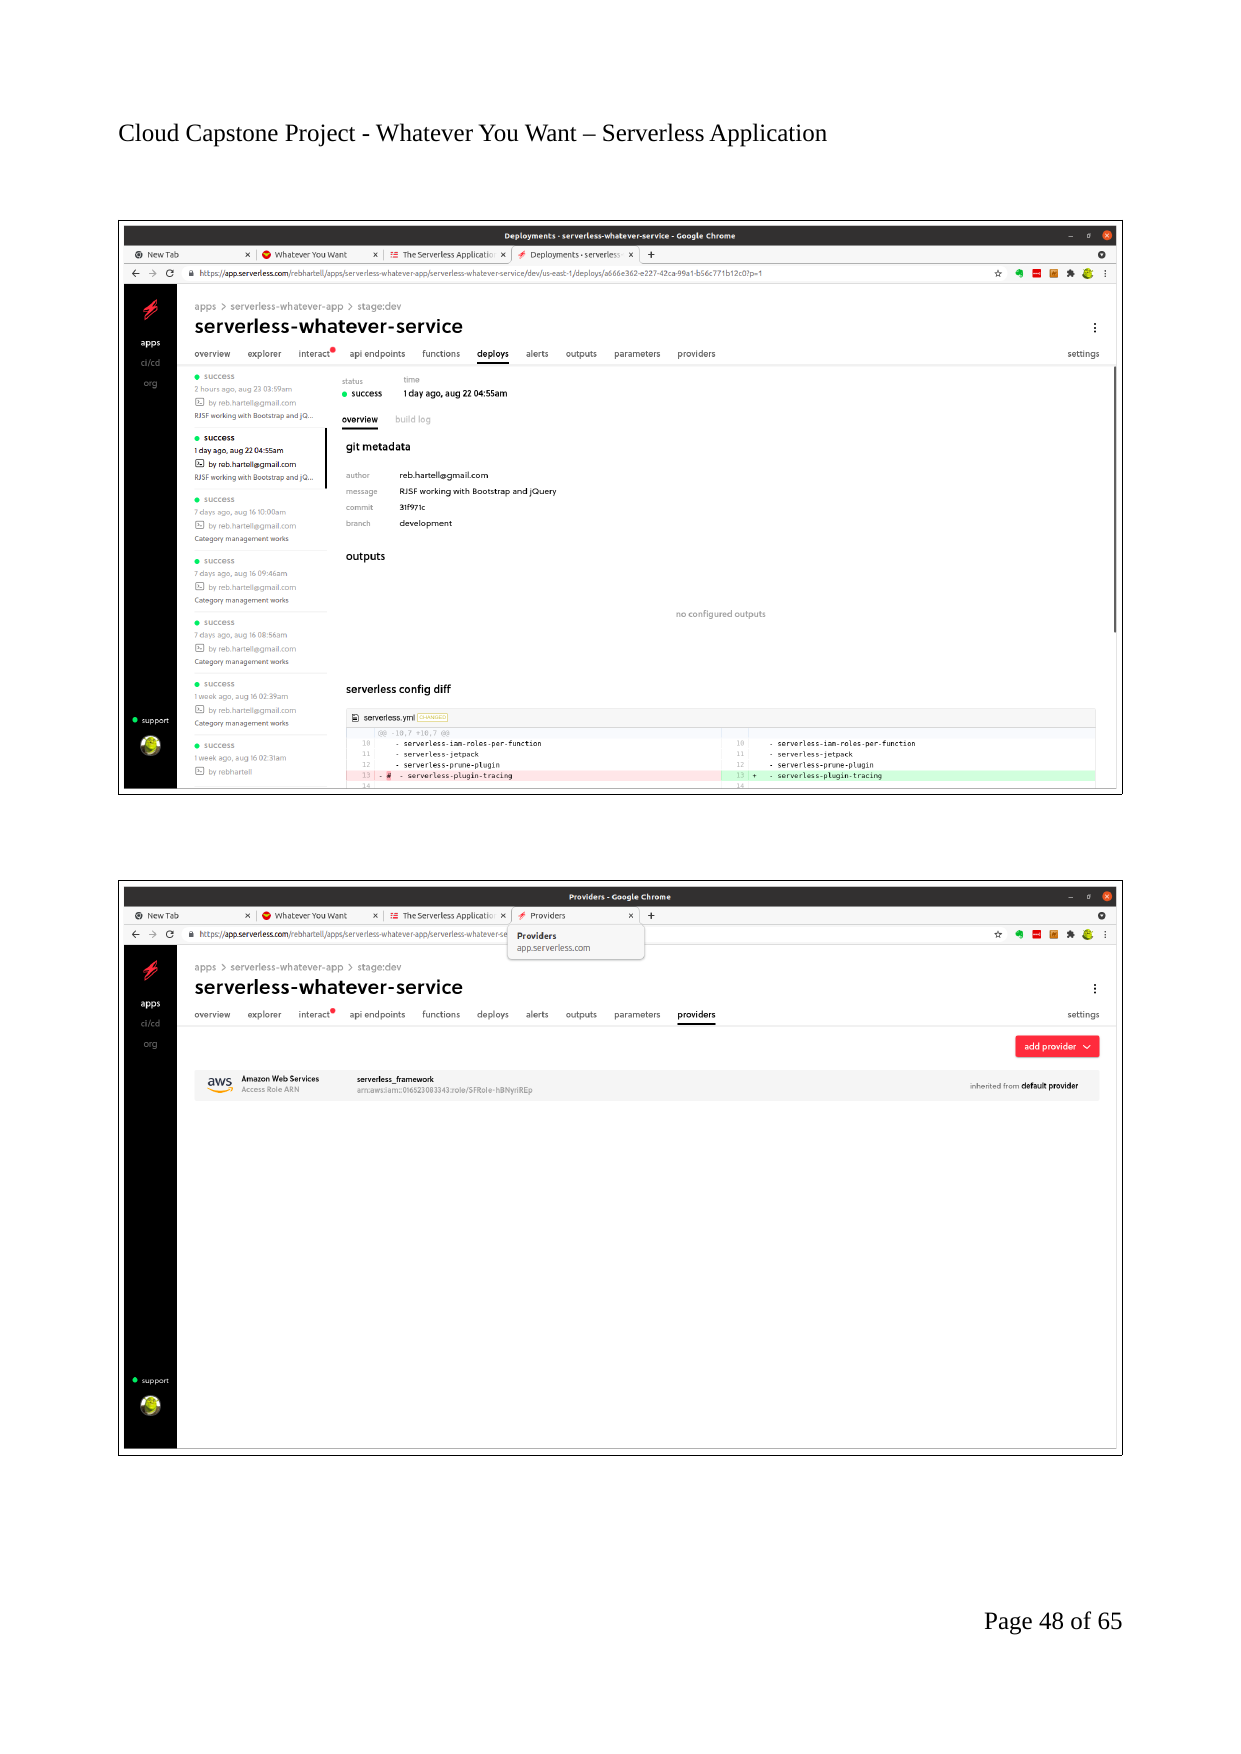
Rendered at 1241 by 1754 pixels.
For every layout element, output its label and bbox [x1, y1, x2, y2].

table_header [119, 881, 1122, 1455]
picture [123, 225, 1117, 789]
table_header [119, 221, 1122, 794]
picture [123, 886, 1117, 1449]
